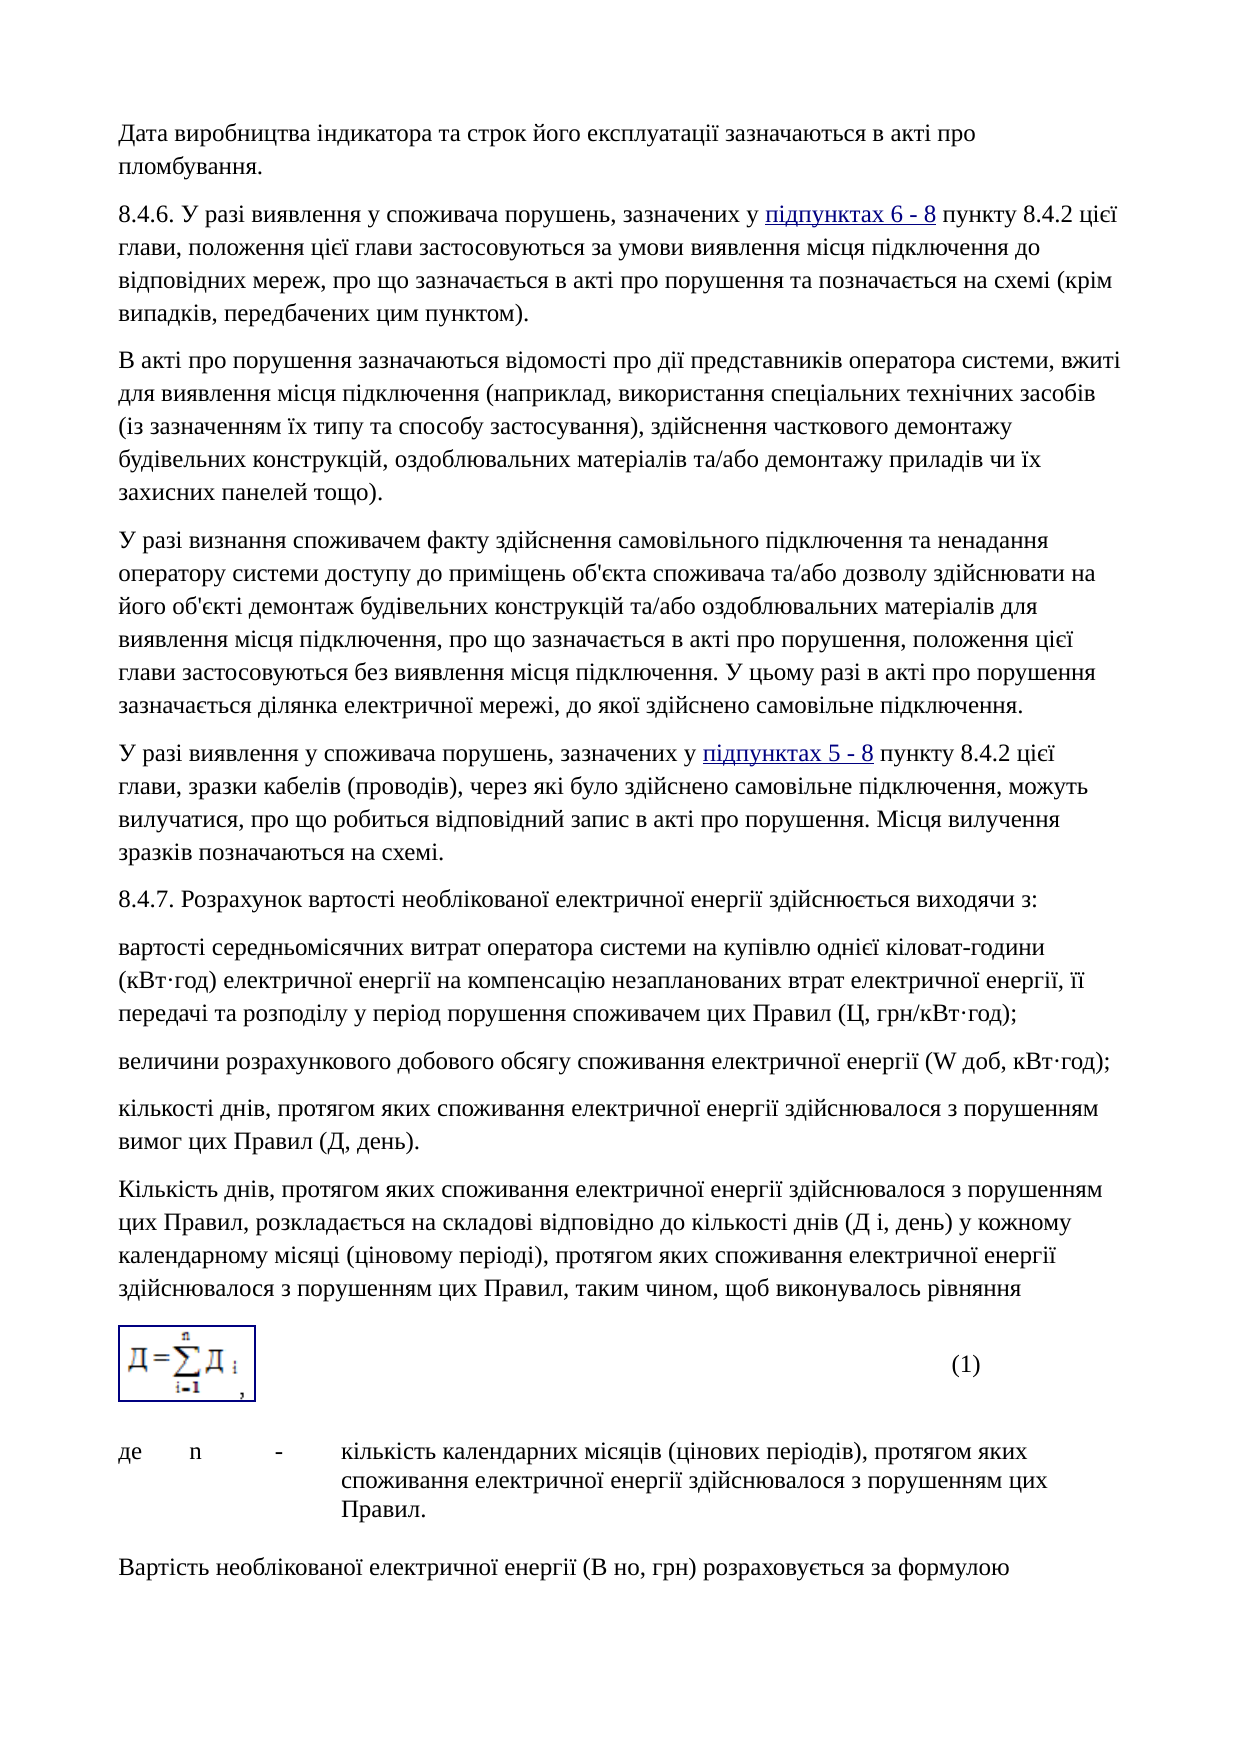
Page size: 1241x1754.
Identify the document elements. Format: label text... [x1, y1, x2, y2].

text В акті про порушення зазначаються відомості про дії представників оператора системи, вжиті для виявлення місця підключення (наприклад, використання спеціальних технічних засобів (із зазначенням їх типу та способу застосування), здійснення часткового демонтажу будівельних конструкцій, оздоблювальних матеріалів та/або демонтажу приладів чи їх захисних панелей тощо). [118, 345, 1122, 506]
text 8.4.6. У разі виявлення у споживача порушень, зазначених у підпунктах 6 - 8 пункту 8.4.2 цієї глави, положення цієї глави застосовуються за умови виявлення місця підключення до відповідних мереж, про що зазначається в акті про порушення та позначається на схемі (крім випадків, передбачених цим пунктом). [118, 199, 1122, 327]
table_header [118, 1325, 951, 1431]
table_header n [189, 1436, 274, 1552]
picture [120, 1327, 254, 1400]
table_header - [275, 1436, 341, 1552]
table_header кількість календарних місяців (цінових періодів), протягом яких споживання електричної енергії здійснювалося з порушенням цих Правил. [341, 1436, 1122, 1552]
text кількості днів, протягом яких споживання електричної енергії здійснювалося з порушенням вимог цих Правил (Д, день). [118, 1093, 1122, 1155]
text У разі виявлення у споживача порушень, зазначених у підпунктах 5 - 8 пункту 8.4.2 цієї глави, зразки кабелів (проводів), через які було здійснено самовільне підключення, можуть вилучатися, про що робиться відповідний запис в акті про порушення. Місця вилучення зразків позначаються на схемі. [118, 738, 1122, 866]
text Дата виробництва індикатора та строк його експлуатації зазначаються в акті про пломбування. [118, 118, 1122, 180]
text величини розрахункового добового обсягу споживання електричної енергії (W доб, кВт·год); [118, 1046, 1122, 1074]
text 8.4.7. Розрахунок вартості необлікованої електричної енергії здійснюється виходячи з: [118, 884, 1122, 913]
table_header (1) [951, 1325, 1122, 1431]
text У разі визнання споживачем факту здійснення самовільного підключення та ненадання оператору системи доступу до приміщень об'єкта споживача та/або дозволу здійснювати на його об'єкті демонтаж будівельних конструкцій та/або оздоблювальних матеріалів для виявлення місця підключення, про що зазначається в акті про порушення, положення цієї глави застосовуються без виявлення місця підключення. У цьому разі в акті про порушення зазначається ділянка електричної мережі, до якої здійснено самовільне підключення. [118, 525, 1122, 719]
table_header де [118, 1436, 189, 1552]
text Вартість необлікованої електричної енергії (В но, грн) розраховується за формулою [118, 1552, 1122, 1581]
text Кількість днів, протягом яких споживання електричної енергії здійснювалося з порушенням цих Правил, розкладається на складові відповідно до кількості днів (Д i, день) у кожному календарному місяці (ціновому періоді), протягом яких споживання електричної енергії здійснювалося з порушенням цих Правил, таким чином, щоб виконувалось рівняння [118, 1174, 1122, 1302]
text вартості середньомісячних витрат оператора системи на купівлю однієї кіловат-години (кВт·год) електричної енергії на компенсацію незапланованих втрат електричної енергії, її передачі та розподілу у період порушення споживачем цих Правил (Ц, грн/кВт·год); [118, 932, 1122, 1027]
